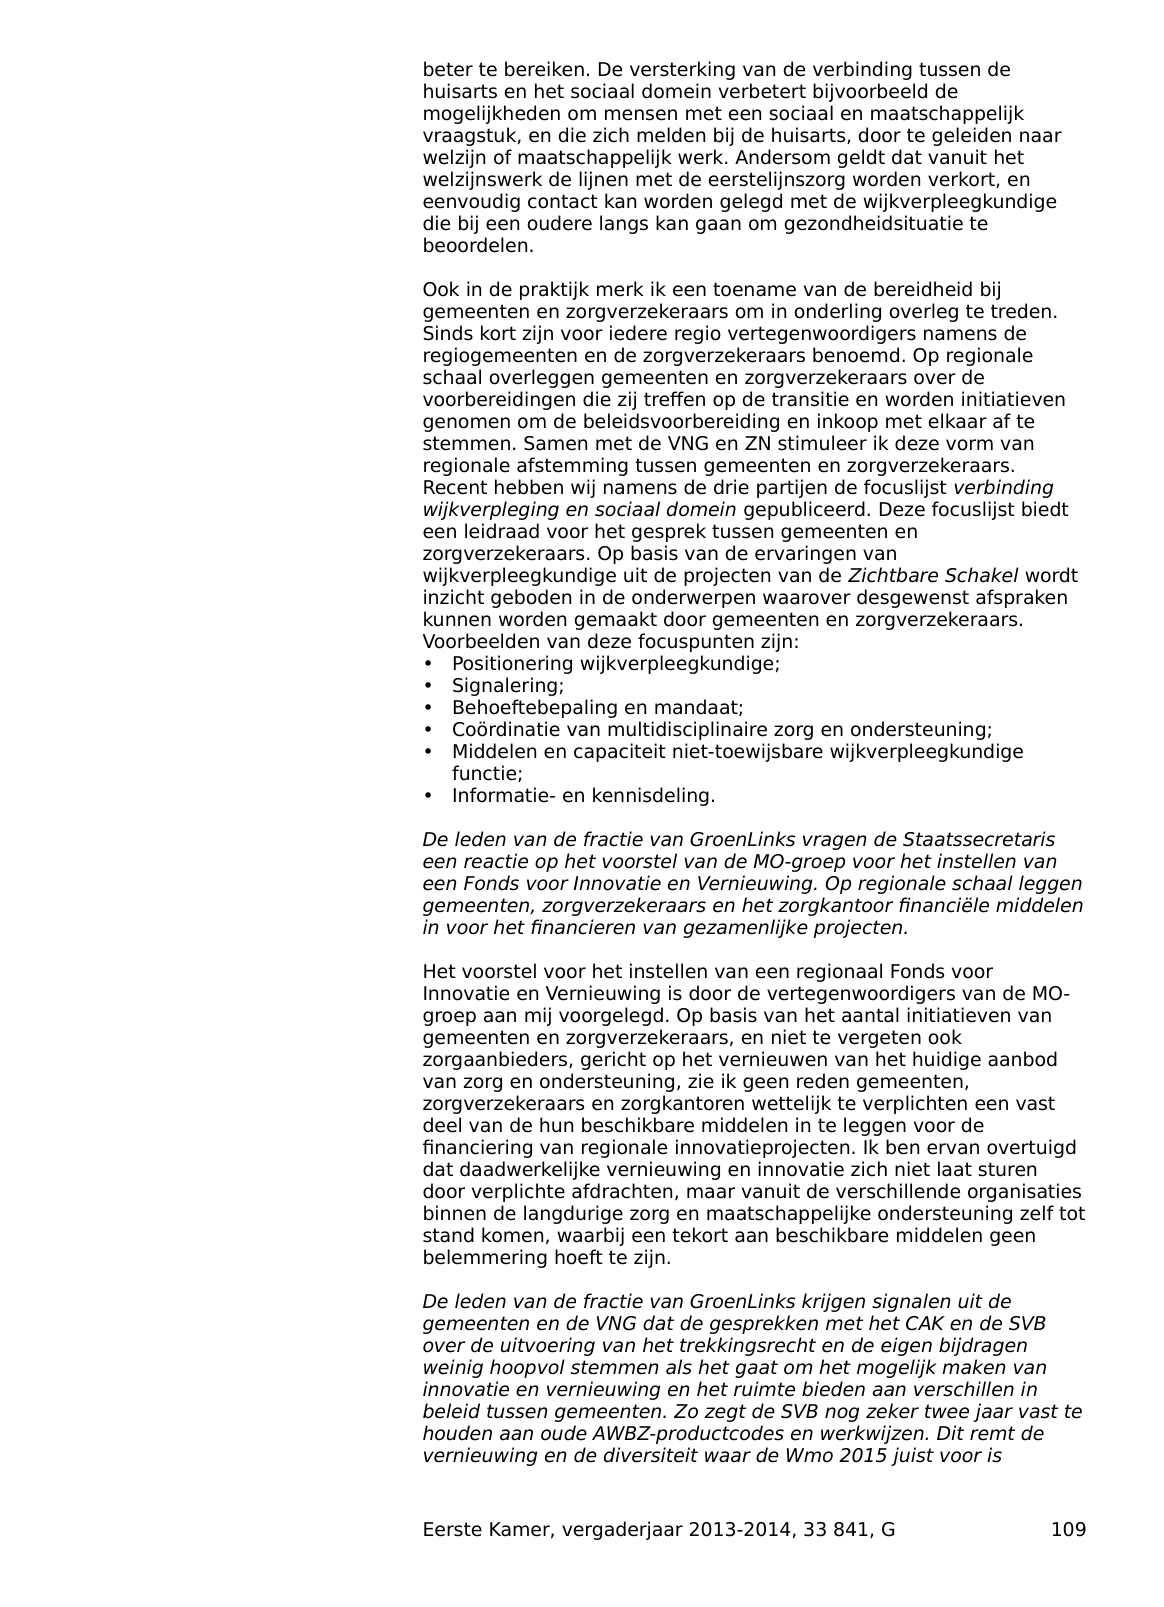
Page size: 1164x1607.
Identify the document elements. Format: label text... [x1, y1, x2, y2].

text • Coördinatie van multidisciplinaire zorg en ondersteuning; [422, 719, 1087, 741]
text Ook in de praktijk merk ik een toename van de bereidheid bij gemeenten en zorgverzekeraars om in onderling overleg te treden. Sinds kort zijn voor iedere regio vertegenwoordigers namens de regiogemeenten en de zorgverzekeraars benoemd. Op regionale schaal overleggen gemeenten en zorgverzekeraars over de voorbereidingen die zij treffen op de transitie en worden initiatieven genomen om de beleidsvoorbereiding en inkoop met elkaar af te stemmen. Samen met de VNG en ZN stimuleer ik deze vorm van regionale afstemming tussen gemeenten en zorgverzekeraars. Recent hebben wij namens de drie partijen de focuslijst verbinding wijkverpleging en sociaal domein gepubliceerd. Deze focuslijst biedt een leidraad voor het gesprek tussen gemeenten en zorgverzekeraars. Op basis van de ervaringen van wijkverpleegkundige uit de projecten van de Zichtbare Schakel wordt inzicht geboden in de onderwerpen waarover desgewenst afspraken kunnen worden gemaakt door gemeenten en zorgverzekeraars. Voorbeelden van deze focuspunten zijn: [422, 279, 1087, 653]
text • Informatie- en kennisdeling. [422, 784, 1087, 807]
text • Positionering wijkverpleegkundige; [422, 653, 1087, 675]
text De leden van de fractie van GroenLinks krijgen signalen uit de gemeenten en de VNG dat de gesprekken met het CAK en de SVB over de uitvoering van het trekkingsrecht en de eigen bijdragen weinig hoopvol stemmen als het gaat om het mogelijk maken van innovatie en vernieuwing en het ruimte bieden aan verschillen in beleid tussen gemeenten. Zo zegt de SVB nog zeker twee jaar vast te houden aan oude AWBZ-productcodes en werkwijzen. Dit remt de vernieuwing en de diversiteit waar de Wmo 2015 juist voor is [422, 1291, 1087, 1467]
text • Signalering; [422, 675, 1087, 697]
text De leden van de fractie van GroenLinks vragen de Staatssecretaris een reactie op het voorstel van de MO-groep voor het instellen van een Fonds voor Innovatie en Vernieuwing. Op regionale schaal leggen gemeenten, zorgverzekeraars en het zorgkantoor financiële middelen in voor het financieren van gezamenlijke projecten. [422, 829, 1087, 939]
text • Middelen en capaciteit niet-toewijsbare wijkverpleegkundige functie; [422, 741, 1087, 784]
text • Behoeftebepaling en mandaat; [422, 697, 1087, 719]
text Het voorstel voor het instellen van een regionaal Fonds voor Innovatie en Vernieuwing is door de vertegenwoordigers van de MO-groep aan mij voorgelegd. Op basis van het aantal initiatieven van gemeenten en zorgverzekeraars, en niet te vergeten ook zorgaanbieders, gericht op het vernieuwen van het huidige aanbod van zorg en ondersteuning, zie ik geen reden gemeenten, zorgverzekeraars en zorgkantoren wettelijk te verplichten een vast deel van de hun beschikbare middelen in te leggen voor de financiering van regionale innovatieprojecten. Ik ben ervan overtuigd dat daadwerkelijke vernieuwing en innovatie zich niet laat sturen door verplichte afdrachten, maar vanuit de verschillende organisaties binnen de langdurige zorg en maatschappelijke ondersteuning zelf tot stand komen, waarbij een tekort aan beschikbare middelen geen belemmering hoeft te zijn. [422, 961, 1087, 1268]
text beter te bereiken. De versterking van de verbinding tussen de huisarts en het sociaal domein verbetert bijvoorbeeld de mogelijkheden om mensen met een sociaal en maatschappelijk vraagstuk, en die zich melden bij de huisarts, door te geleiden naar welzijn of maatschappelijk werk. Andersom geldt dat vanuit het welzijnswerk de lijnen met de eerstelijnszorg worden verkort, en eenvoudig contact kan worden gelegd met de wijkverpleegkundige die bij een oudere langs kan gaan om gezondheidsituatie te beoordelen. [422, 59, 1087, 257]
